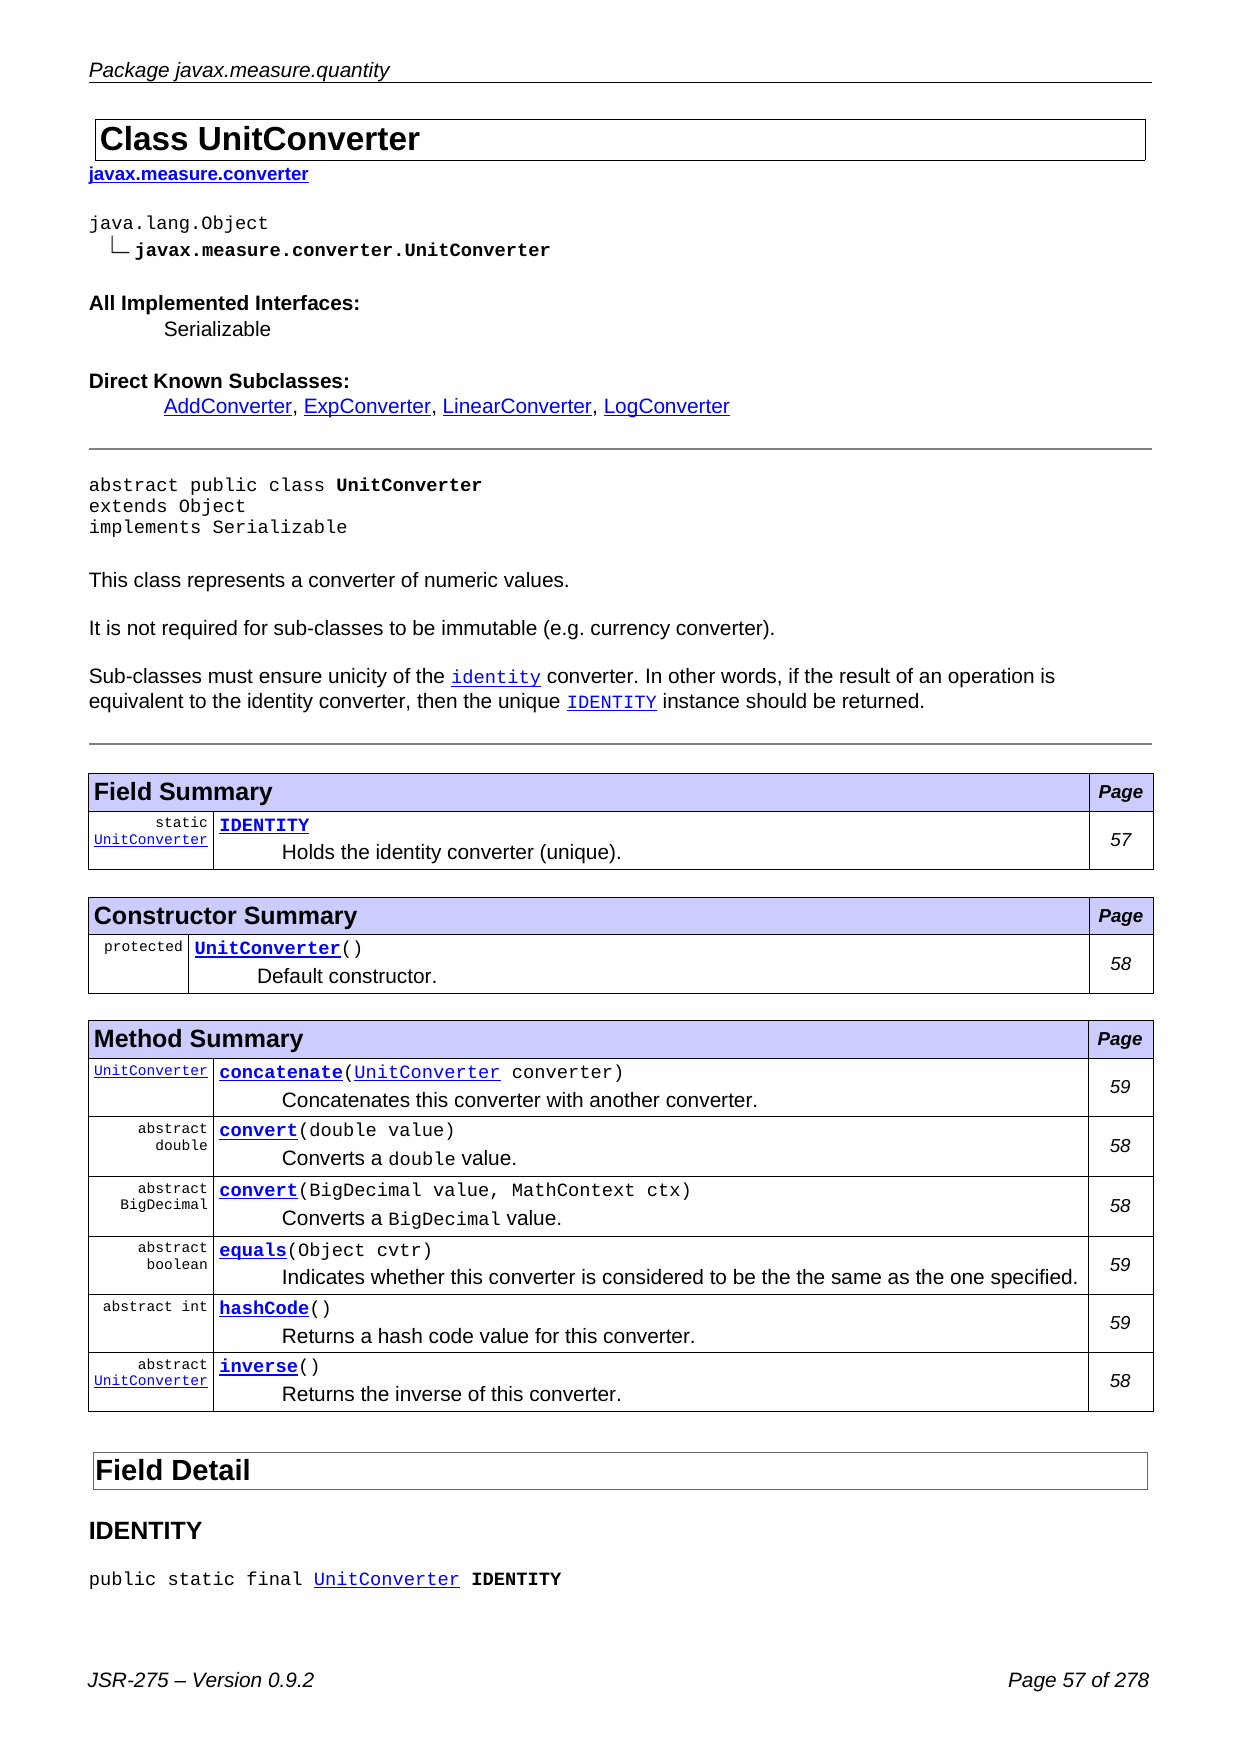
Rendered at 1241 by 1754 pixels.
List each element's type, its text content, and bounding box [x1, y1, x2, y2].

table_cell UnitConverter [89, 1059, 213, 1116]
table_header Constructor Summary [89, 898, 1089, 934]
table_cell 55 [1090, 812, 1153, 869]
text Serializable [163, 317, 1152, 340]
table_header Method Summary [89, 1021, 1088, 1058]
text extends Object [88, 497, 1152, 518]
table_cell abstract boolean [89, 1237, 213, 1294]
table_cell concatenate(UnitConverter converter) Concatenates this converter with another converter. [214, 1059, 1088, 1116]
table_cell 57 [1089, 1059, 1153, 1116]
table_cell abstract BigDecimal [89, 1177, 213, 1236]
table_header Field Summary [89, 774, 1089, 811]
subtitle All Implemented Interfaces: [88, 292, 1152, 315]
subtitle Direct Known Subclasses: [88, 369, 1152, 393]
table_cell equals(Object cvtr) Indicates whether this converter is considered to be the the same as the one specified. [214, 1237, 1088, 1294]
text public static final UnitConverter IDENTITY [88, 1569, 1152, 1591]
table_cell IDENTITY Holds the identity converter (unique). [214, 812, 1089, 869]
table_cell 57 [1089, 1237, 1153, 1294]
picture [111, 235, 135, 257]
table_cell protected [89, 935, 188, 993]
text javax.measure.converter.UnitConverter [88, 235, 1152, 262]
text java.lang.Object [88, 214, 1152, 235]
table_cell abstract double [89, 1117, 213, 1176]
table_cell convert(double value) Converts a double value. [214, 1117, 1088, 1176]
table_header Page [1090, 774, 1153, 811]
table_cell 57 [1089, 1295, 1153, 1352]
subtitle IDENTITY [88, 1517, 1152, 1545]
table_cell UnitConverter() Default constructor. [189, 935, 1089, 993]
table_cell inverse() Returns the inverse of this converter. [214, 1353, 1088, 1411]
text abstract public class UnitConverter [88, 476, 1152, 497]
text implements Serializable [88, 518, 1152, 539]
table_cell convert(BigDecimal value, MathContext ctx) Converts a BigDecimal value. [214, 1177, 1088, 1236]
text AddConverter, ExpConverter, LinearConverter, LogConverter [163, 395, 1152, 418]
table_cell 56 [1089, 1177, 1153, 1236]
table_cell abstract int [89, 1295, 213, 1352]
text It is not required for sub-classes to be immutable (e.g. currency converter). [88, 617, 1152, 640]
subtitle Field Detail [94, 1453, 1147, 1489]
table_header Page [1090, 898, 1153, 934]
table_cell hashCode() Returns a hash code value for this converter. [214, 1295, 1088, 1352]
table_cell 56 [1089, 1117, 1153, 1176]
table_cell 56 [1089, 1353, 1153, 1411]
text javax.measure.converter [88, 164, 1152, 184]
table_header Page [1089, 1021, 1153, 1058]
table_cell 56 [1090, 935, 1153, 993]
table_cell abstract UnitConverter [89, 1353, 213, 1411]
table_cell static UnitConverter [89, 812, 213, 869]
text Sub-classes must ensure unicity of the identity converter. In other words, if the result of an operation is equivalent to the identity converter, then the unique IDENTITY instance should be returned. [88, 665, 1152, 714]
text This class represents a converter of numeric values. [88, 569, 1152, 592]
subtitle Class UnitConverter [96, 120, 1145, 160]
